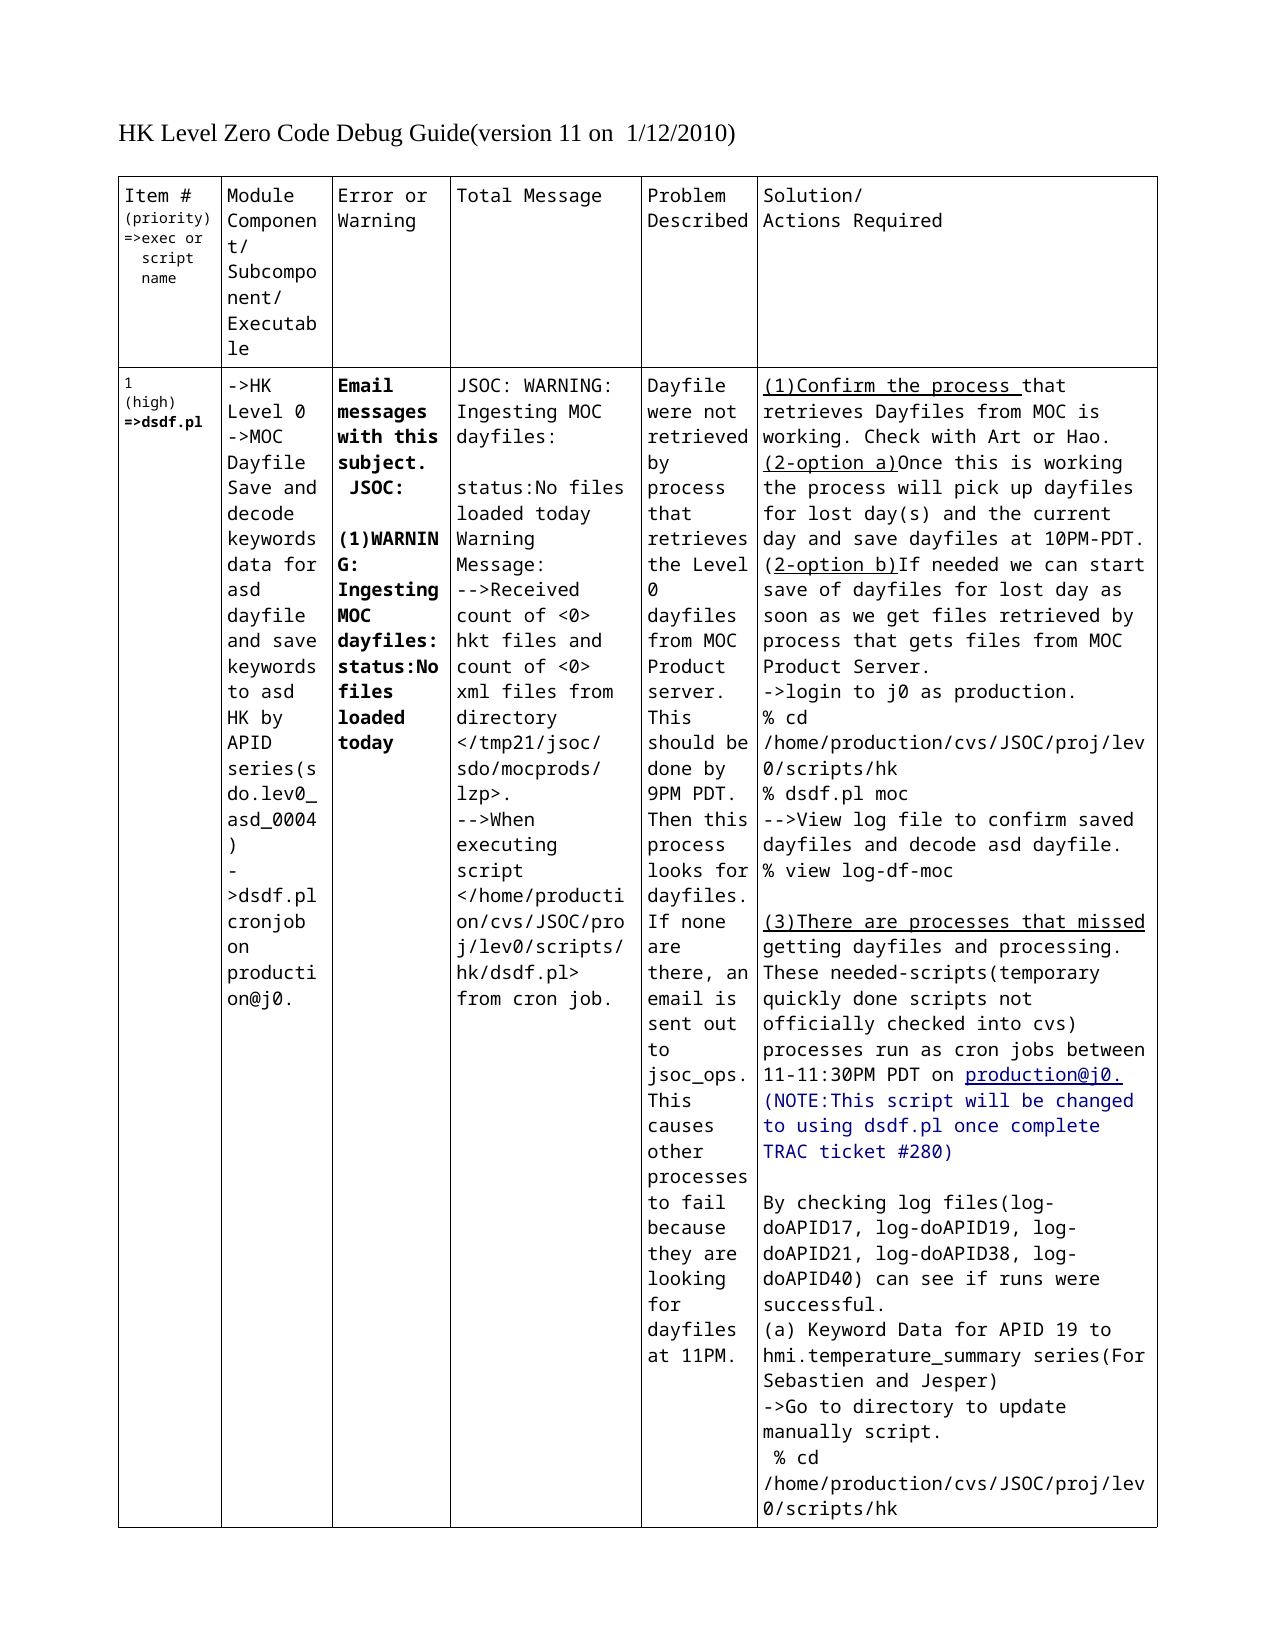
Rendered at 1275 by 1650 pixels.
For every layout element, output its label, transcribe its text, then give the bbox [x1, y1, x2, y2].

table_cell ->HK Level 0 ->MOC Dayfile Save and decode keywords data for asd dayfile and save keywords to asd HK by APID series(sdo.lev0_asd_0004) ->dsdf.pl cronjob on production@j0. [222, 368, 332, 1527]
table_header Total Message [451, 177, 641, 367]
table_cell JSOC: WARNING: Ingesting MOC dayfiles: status:No files loaded today Warning Message: -->Received count of <0> hkt files and count of <0> xml files from directory </tmp21/jsoc/sdo/mocprods/lzp>. -->When executing script </home/production/cvs/JSOC/proj/lev0/scripts/hk/dsdf.pl> from cron job. [451, 368, 641, 1527]
table_cell Email messages with this subject. JSOC: (1)WARNING: Ingesting MOC dayfiles: status:No files loaded today [333, 368, 450, 1527]
table_header Solution/ Actions Required [758, 177, 1157, 367]
table_cell Dayfile were not retrieved by process that retrieves the Level 0 dayfiles from MOC Product server. This should be done by 9PM PDT. Then this process looks for dayfiles. If none are there, an email is sent out to jsoc_ops. This causes other processes to fail because they are looking for dayfiles at 11PM. [642, 368, 757, 1527]
table_header Item # (priority) =>exec or script name [119, 177, 221, 367]
table_header Error or Warning [333, 177, 450, 367]
table_cell 1 (high) =>dsdf.pl [119, 368, 221, 1527]
table_cell (1)Confirm the process that retrieves Dayfiles from MOC is working. Check with Art or Hao. (2-option a)Once this is working the process will pick up dayfiles for lost day(s) and the current day and save dayfiles at 10PM-PDT. (2-option b)If needed we can start save of dayfiles for lost day as soon as we get files retrieved by process that gets files from MOC Product Server. ->login to j0 as production. % cd /home/production/cvs/JSOC/proj/lev0/scripts/hk % dsdf.pl moc -->View log file to confirm saved dayfiles and decode asd dayfile. % view log-df-moc (3)There are processes that missed getting dayfiles and processing. These needed-scripts(temporary quickly done scripts not officially checked into cvs) processes run as cron jobs between 11-11:30PM PDT on production@j0. (NOTE:This script will be changed to using dsdf.pl once complete TRAC ticket #280) By checking log files(log-doAPID17, log-doAPID19, log-doAPID21, log-doAPID38, log-doAPID40) can see if runs were successful. (a) Keyword Data for APID 19 to hmi.temperature_summary series(For Sebastien and Jesper) ->Go to directory to update manually script. % cd /home/production/cvs/JSOC/proj/lev0/scripts/hk [758, 368, 1157, 1527]
table_header Module Component/ Subcomponent/ Executable [222, 177, 332, 367]
table_header Problem Described [642, 177, 757, 367]
